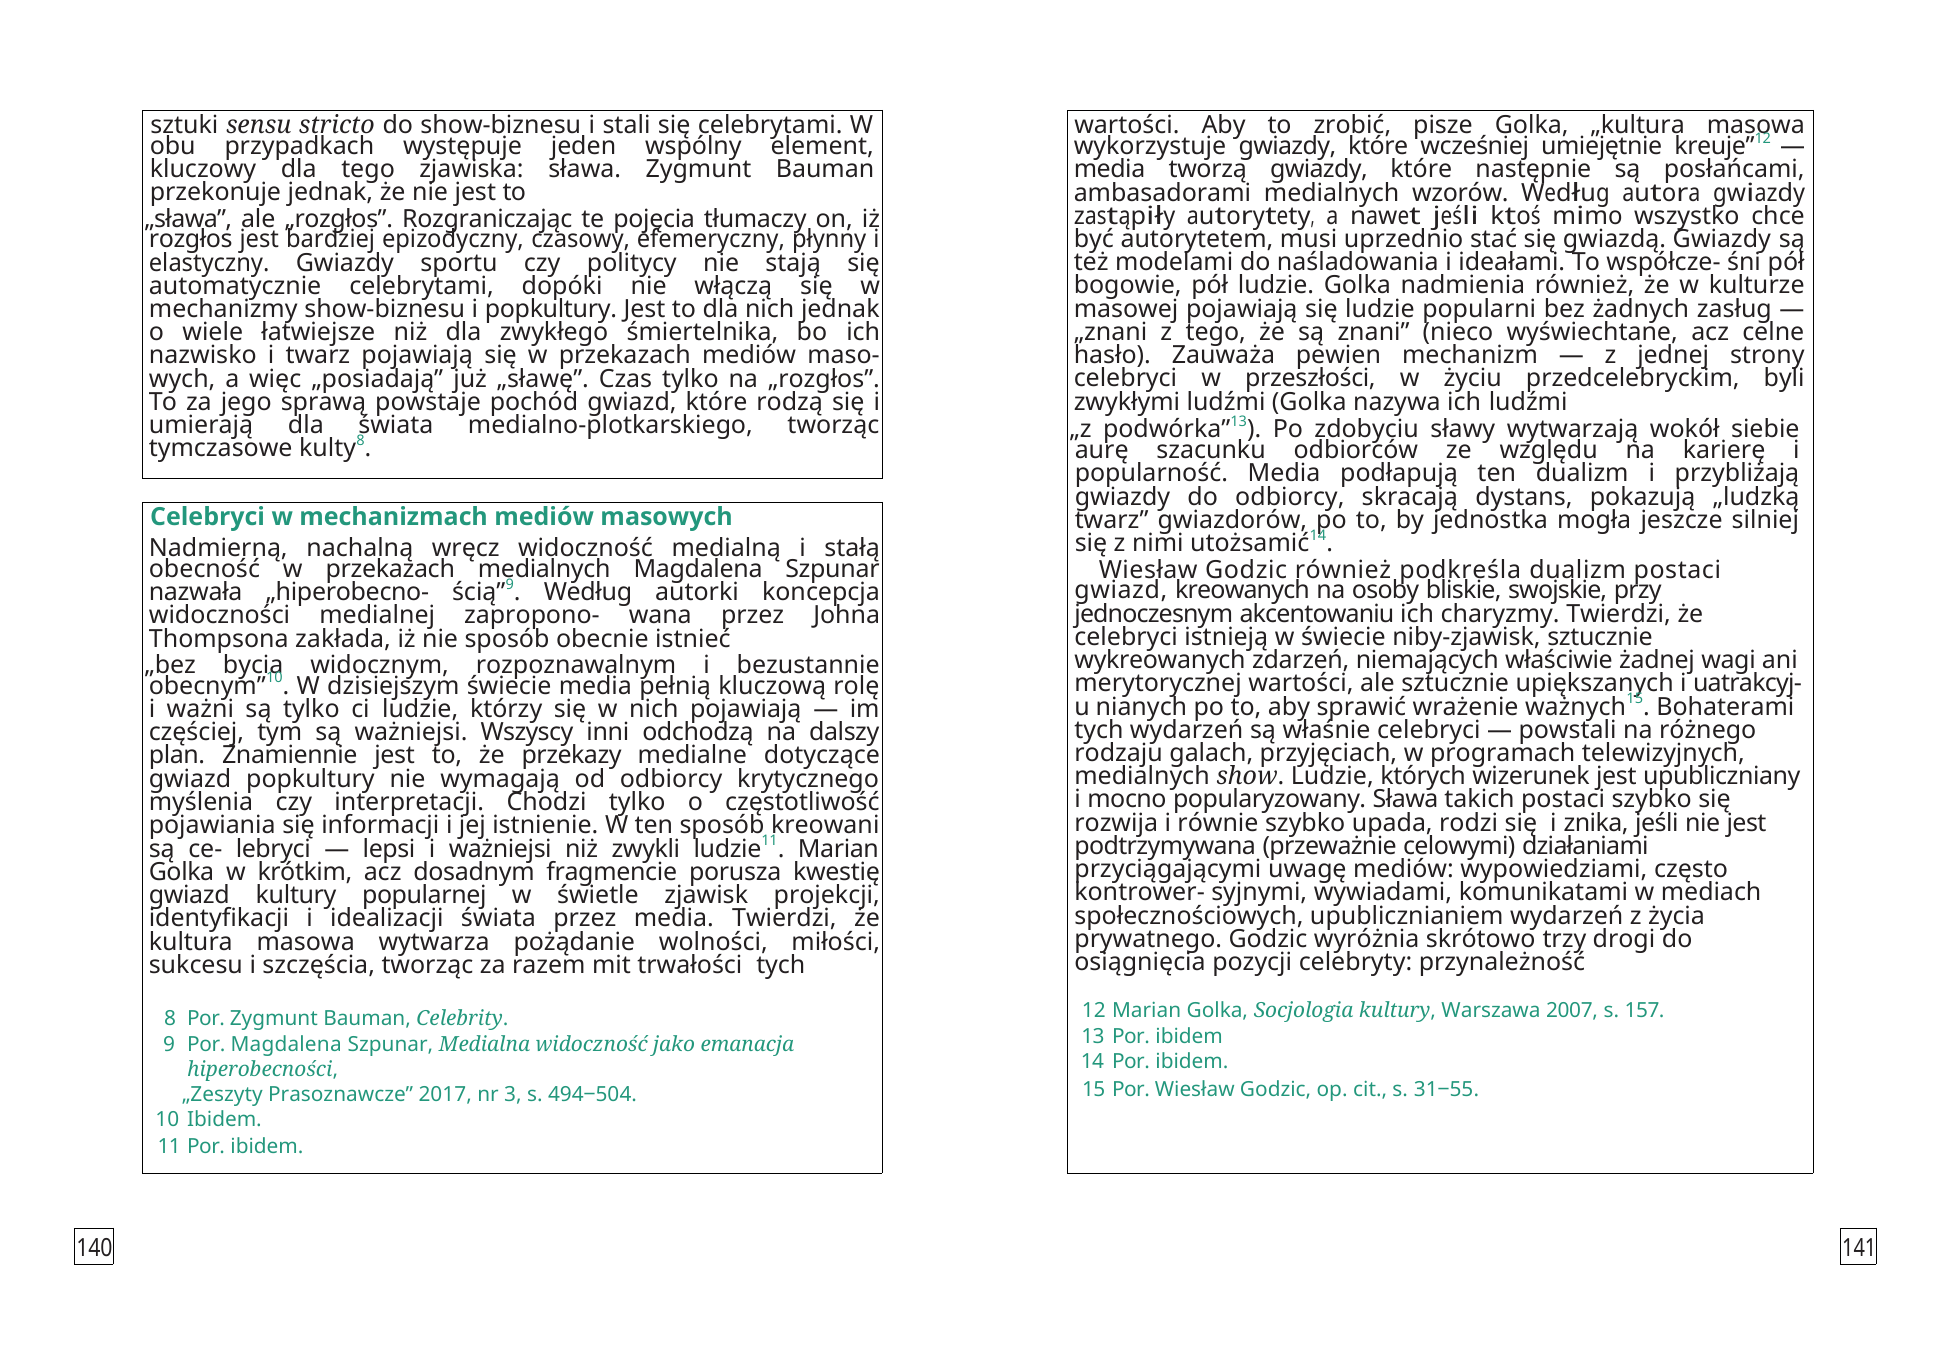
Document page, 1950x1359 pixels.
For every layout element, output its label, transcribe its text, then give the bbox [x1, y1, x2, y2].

list Por. Wiesław Godzic, op. cit., s. 31‒55. [1082, 1074, 1813, 1102]
text 141 [1842, 1229, 1876, 1264]
list Marian Golka, Socjologia kultury, Warszawa 2007, s. 157. [1082, 993, 1813, 1024]
text sztuki sensu stricto do show-biznesu i stali się celebrytami. W obu przypadkach występuje jeden wspólny element, kluczowy dla tego zjawiska: sława. Zygmunt Bauman przekonuje jednak, że nie jest to [149, 115, 874, 208]
text Celebryci w mechanizmach mediów masowych [150, 504, 882, 531]
text wartości. Aby to zrobić, pisze Golka, „kultura masowa wykorzystuje gwiazdy, które wcześniej umiejętnie kreuje”12 — media tworzą gwiazdy, które następnie są posłańcami, ambasadorami medialnych wzorów. Według autora gwiazdy zastąpiły autorytety, a nawet jeśli ktoś mimo wszystko chce być autorytetem, musi uprzednio stać się gwiazdą. Gwiazdy są też modelami do naśladowania i ideałami. To współcze- śni pół bogowie, pół ludzie. Golka nadmienia również, że w kulturze masowej pojawiają się ludzie popularni bez żadnych zasług — „znani z tego, że są znani” (nieco wyświechtane, acz celne hasło). Zauważa pewien mechanizm — z jednej strony celebryci w przeszłości, w życiu przedcelebryckim, byli zwykłymi ludźmi (Golka nazywa ich ludźmi [1073, 115, 1805, 417]
text Nadmierną, nachalną wręcz widoczność medialną i stałą obecność w przekazach medialnych Magdalena Szpunar nazwała „hiperobecno- ścią”9. Według autorki koncepcja widoczności medialnej zapropono- wana przez Johna Thompsona zakłada, iż nie sposób obecnie istnieć [149, 538, 880, 654]
text „bez bycia widocznym, rozpoznawalnym i bezustannie obecnym”10. W dzisiejszym świecie media pełnią kluczową rolę i ważni są tylko ci ludzie, którzy się w nich pojawiają — im częściej, tym są ważniejsi. Wszyscy inni odchodzą na dalszy plan. Znamiennie jest to, że przekazy medialne dotyczące gwiazd popkultury nie wymagają od odbiorcy krytycznego myślenia czy interpretacji. Chodzi tylko o częstotliwość pojawiania się informacji i jej istnienie. W ten sposób kreowani są ce- lebryci — lepsi i ważniejsi niż zwykli ludzie11. Marian Golka w krótkim, acz dosadnym fragmencie porusza kwestię gwiazd kultury popularnej w świetle zjawisk projekcji, identyfikacji i idealizacji świata przez media. Twierdzi, że kultura masowa wytwarza pożądanie wolności, miłości, sukcesu i szczęścia, tworząc za razem mit trwałości tych [144, 655, 880, 980]
list Por. ibidem. [1081, 1049, 1813, 1074]
text Wiesław Godzic również podkreśla dualizm postaci gwiazd, kreowanych na osoby bliskie, swojskie, przy jednoczesnym akcentowaniu ich charyzmy. Twierdzi, że celebryci istnieją w świecie niby-zjawisk, sztucznie wykreowanych zdarzeń, niemających właściwie żadnej wagi ani merytorycznej wartości, ale sztucznie upiększanych i uatrakcyj-u nianych po to, aby sprawić wrażenie ważnych15. Bohaterami tych wydarzeń są właśnie celebryci — powstali na różnego rodzaju galach, przyjęciach, w programach telewizyjnych, medialnych show. Ludzie, których wizerunek jest upubliczniany i mocno popularyzowany. Sława takich postaci szybko się rozwija i równie szybko upada, rodzi się i znika, jeśli nie jest podtrzymywana (przeważnie celowymi) działaniami przyciągającymi uwagę mediów: wypowiedziami, często kontrower- syjnymi, wywiadami, komunikatami w mediach społecznościowych, upublicznianiem wydarzeń z życia prywatnego. Godzic wyróżnia skrótowo trzy drogi do osiągnięcia pozycji celebryty: przynależność [1074, 560, 1811, 978]
text „Zeszyty Prasoznawcze” 2017, nr 3, s. 494‒504. [182, 1081, 882, 1106]
list Ibidem. [155, 1106, 882, 1131]
text „sława”, ale „rozgłos”. Rozgraniczając te pojęcia tłumaczy on, iż rozgłos jest bardziej epizodyczny, czasowy, efemeryczny, płynny i elastyczny. Gwiazdy sportu czy politycy nie stają się automatycznie celebrytami, dopóki nie włączą się w mechanizmy show-biznesu i popkultury. Jest to dla nich jednak o wiele łatwiejsze niż dla zwykłego śmiertelnika, bo ich nazwisko i twarz pojawiają się w przekazach mediów maso- wych, a więc „posiadają” już „sławę”. Czas tylko na „rozgłos”. To za jego sprawą powstaje pochód gwiazd, które rodzą się i umierają dla świata medialno-plotkarskiego, tworząc tymczasowe kulty8. [144, 209, 880, 464]
list Por. ibidem [1081, 1024, 1813, 1049]
text 140 [76, 1229, 113, 1264]
text „z podwórka”13). Po zdobyciu sławy wytwarzają wokół siebie aurę szacunku odbiorców ze względu na karierę i popularność. Media podłapują ten dualizm i przybliżają gwiazdy do odbiorcy, skracają dystans, pokazują „ludzką twarz” gwiazdorów, po to, by jednostka mogła jeszcze silniej się z nimi utożsamić14. [1069, 419, 1800, 559]
list Por. ibidem. [157, 1131, 882, 1159]
list Por. Zygmunt Bauman, Celebrity. [164, 1001, 882, 1031]
list Por. Magdalena Szpunar, Medialna widoczność jako emanacja hiperobecności, [163, 1031, 882, 1081]
